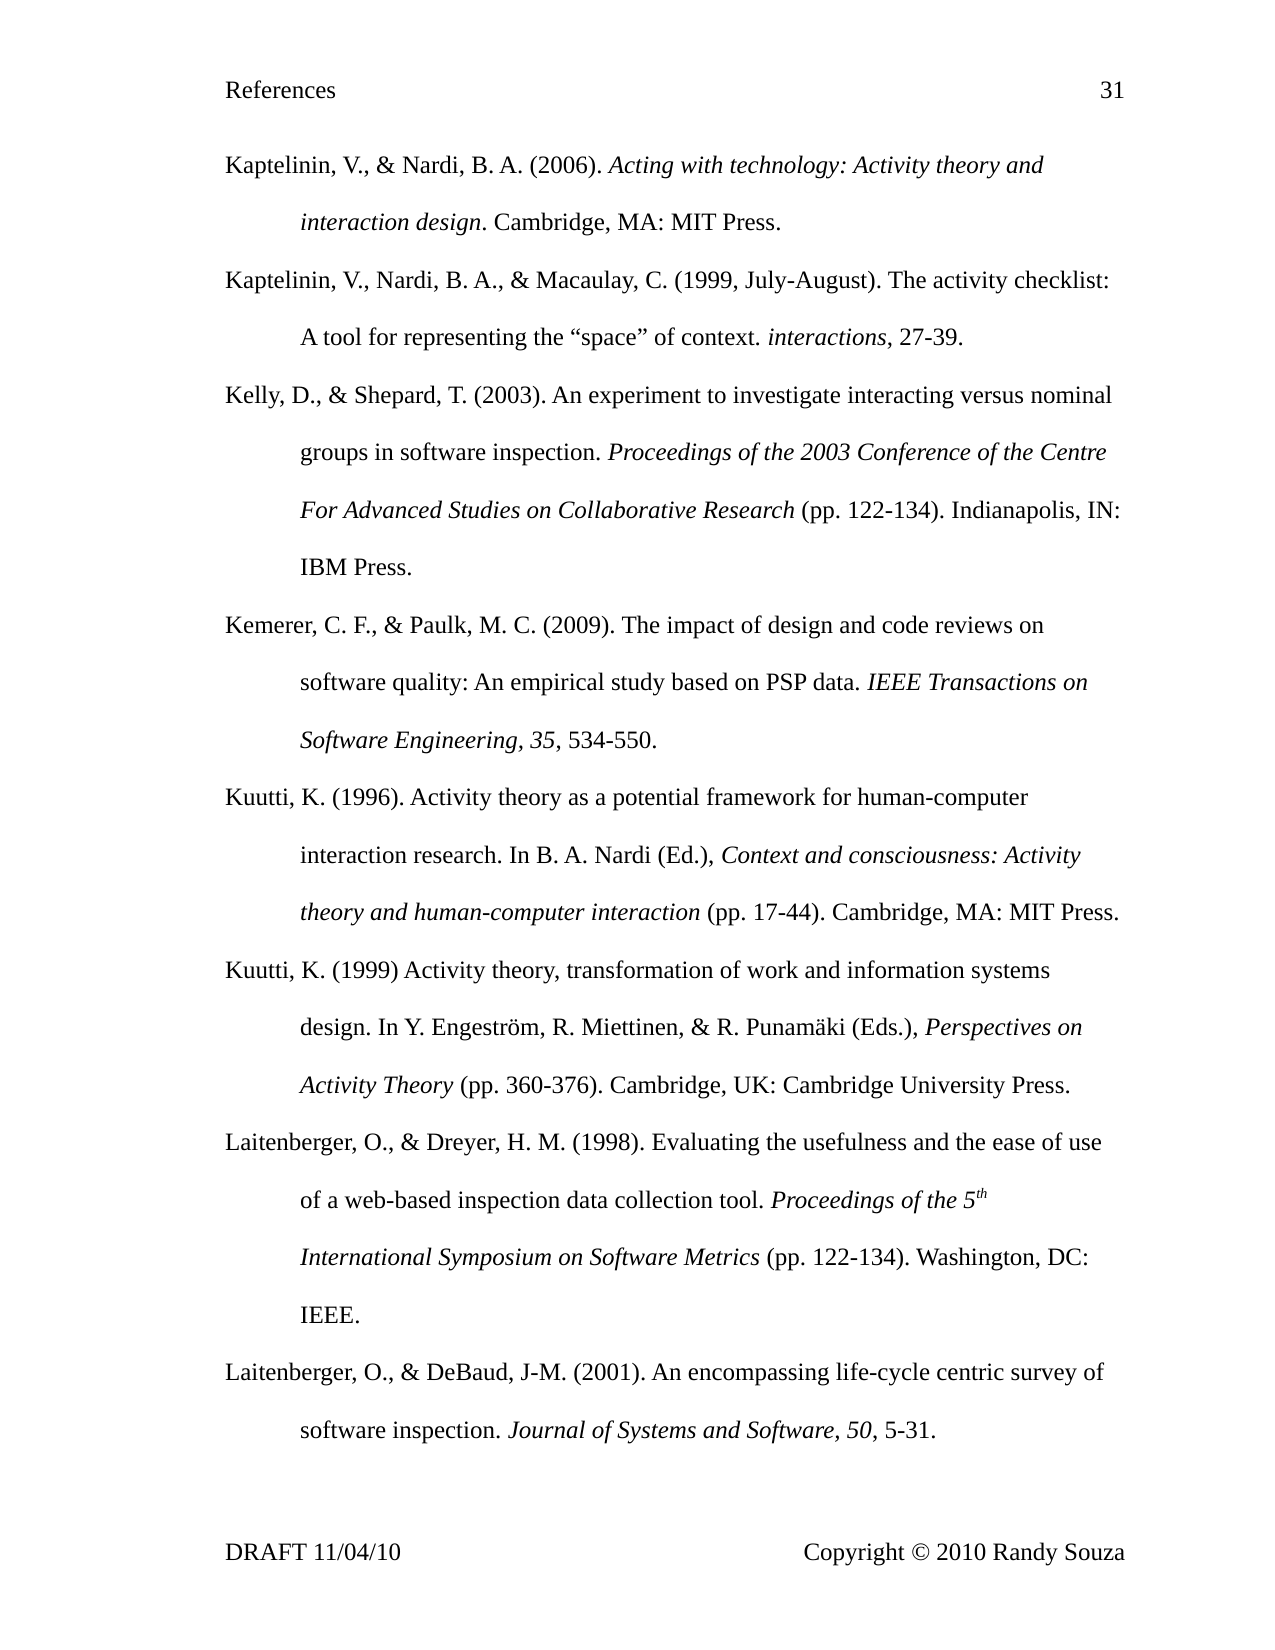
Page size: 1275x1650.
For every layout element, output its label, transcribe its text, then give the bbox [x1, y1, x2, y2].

text Kuutti, K. (1996). Activity theory as a potential framework for human-computer interaction research. In B. A. Nardi (Ed.), Context and consciousness: Activity theory and human-computer interaction (pp. 17-44). Cambridge, MA: MIT Press. [225, 782, 1125, 926]
text Kaptelinin, V., & Nardi, B. A. (2006). Acting with technology: Activity theory and interaction design. Cambridge, MA: MIT Press. [225, 150, 1125, 236]
text Kaptelinin, V., Nardi, B. A., & Macaulay, C. (1999, July-August). The activity checklist: A tool for representing the “space” of context. interactions, 27-39. [225, 265, 1125, 351]
text Kelly, D., & Shepard, T. (2003). An experiment to investigate interacting versus nominal groups in software inspection. Proceedings of the 2003 Conference of the Centre For Advanced Studies on Collaborative Research (pp. 122-134). Indianapolis, IN: IBM Press. [225, 380, 1125, 581]
text Laitenberger, O., & DeBaud, J-M. (2001). An encompassing life-cycle centric survey of software inspection. Journal of Systems and Software, 50, 5-31. [225, 1357, 1125, 1444]
text Kemerer, C. F., & Paulk, M. C. (2009). The impact of design and code reviews on software quality: An empirical study based on PSP data. IEEE Transactions on Software Engineering, 35, 534-550. [225, 610, 1125, 754]
text Laitenberger, O., & Dreyer, H. M. (1998). Evaluating the usefulness and the ease of use of a web-based inspection data collection tool. Proceedings of the 5th International Symposium on Software Metrics (pp. 122-134). Washington, DC: IEEE. [225, 1127, 1125, 1329]
text Kuutti, K. (1999) Activity theory, transformation of work and information systems design. In Y. Engeström, R. Miettinen, & R. Punamäki (Eds.), Perspectives on Activity Theory (pp. 360-376). Cambridge, UK: Cambridge University Press. [225, 955, 1125, 1099]
